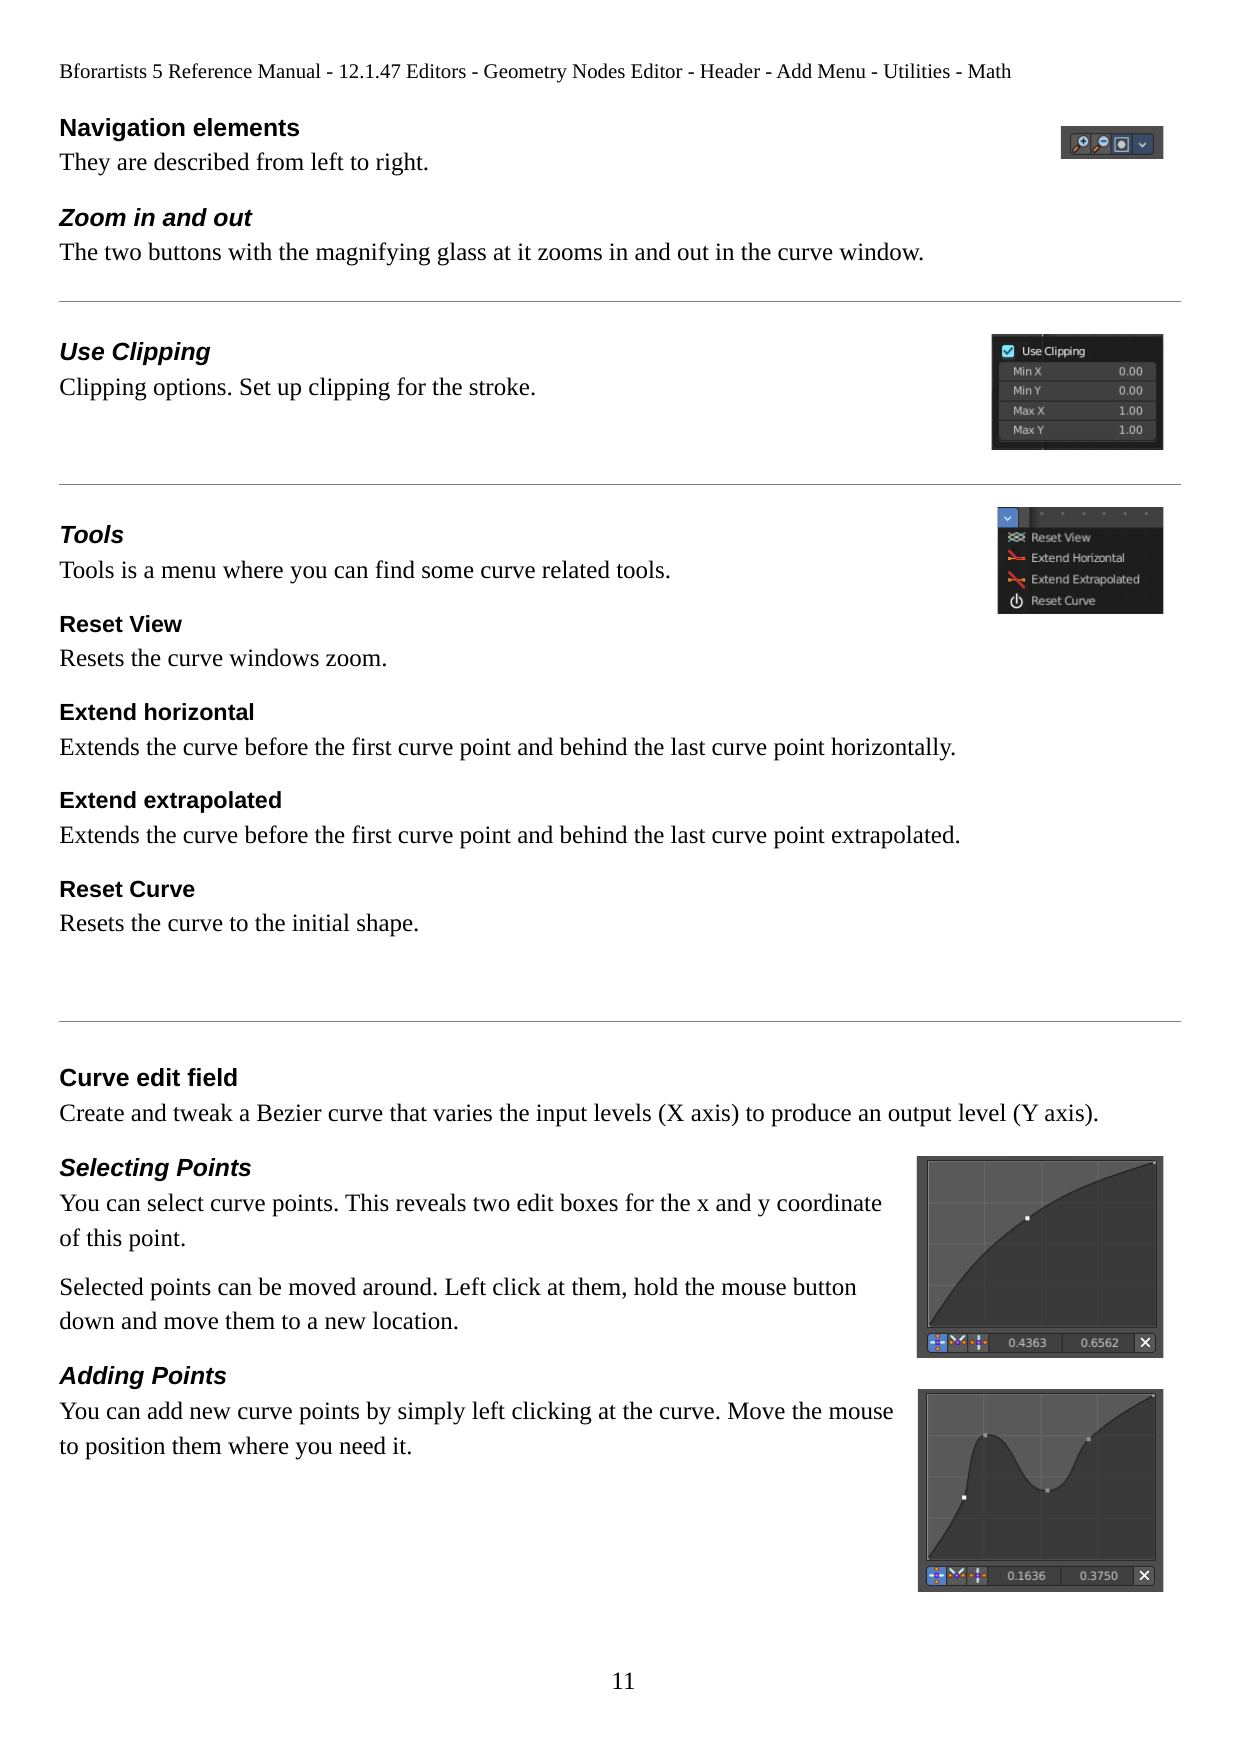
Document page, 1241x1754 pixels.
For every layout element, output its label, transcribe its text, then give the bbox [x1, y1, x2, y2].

text They are described from left to right. [59, 147, 1181, 176]
subtitle Adding Points [59, 1361, 1181, 1390]
picture [1060, 126, 1164, 159]
text Extends the curve before the first curve point and behind the last curve point horizontally. [59, 732, 1181, 761]
picture [916, 1156, 1164, 1358]
picture [991, 334, 1164, 450]
text Selected points can be moved around. Left click at them, hold the mouse button down and move them to a new location. [59, 1272, 916, 1335]
subtitle Extend extrapolated [59, 787, 1181, 814]
picture [917, 1389, 1164, 1592]
subtitle Reset View [59, 610, 1181, 637]
subtitle [1164, 337, 1181, 366]
subtitle Tools [59, 520, 997, 549]
text Create and tweak a Bezier curve that varies the input levels (X axis) to produce an output level (Y axis). [59, 1098, 1181, 1127]
text Resets the curve windows zoom. [59, 643, 1181, 672]
subtitle Navigation elements [59, 113, 1181, 141]
text Tools is a menu where you can find some curve related tools. [59, 555, 997, 584]
subtitle Reset Curve [59, 875, 1181, 902]
text You can add new curve points by simply left clicking at the curve. Move the mouse to position them where you need it. [59, 1396, 917, 1459]
subtitle Selecting Points [59, 1153, 1181, 1182]
text The two buttons with the magnifying glass at it zooms in and out in the curve window. [59, 237, 1181, 266]
text You can select curve points. This reveals two edit boxes for the x and y coordinate of this point. [59, 1188, 916, 1251]
text Resets the curve to the initial shape. [59, 908, 1181, 937]
subtitle Use Clipping [59, 337, 991, 366]
text Clipping options. Set up clipping for the stroke. [59, 372, 991, 401]
subtitle Curve edit field [59, 1063, 1181, 1092]
text Extends the curve before the first curve point and behind the last curve point extrapolated. [59, 820, 1181, 849]
subtitle Extend horizontal [59, 699, 1181, 726]
picture [997, 507, 1164, 614]
subtitle [1164, 520, 1181, 549]
subtitle Zoom in and out [59, 203, 1181, 231]
